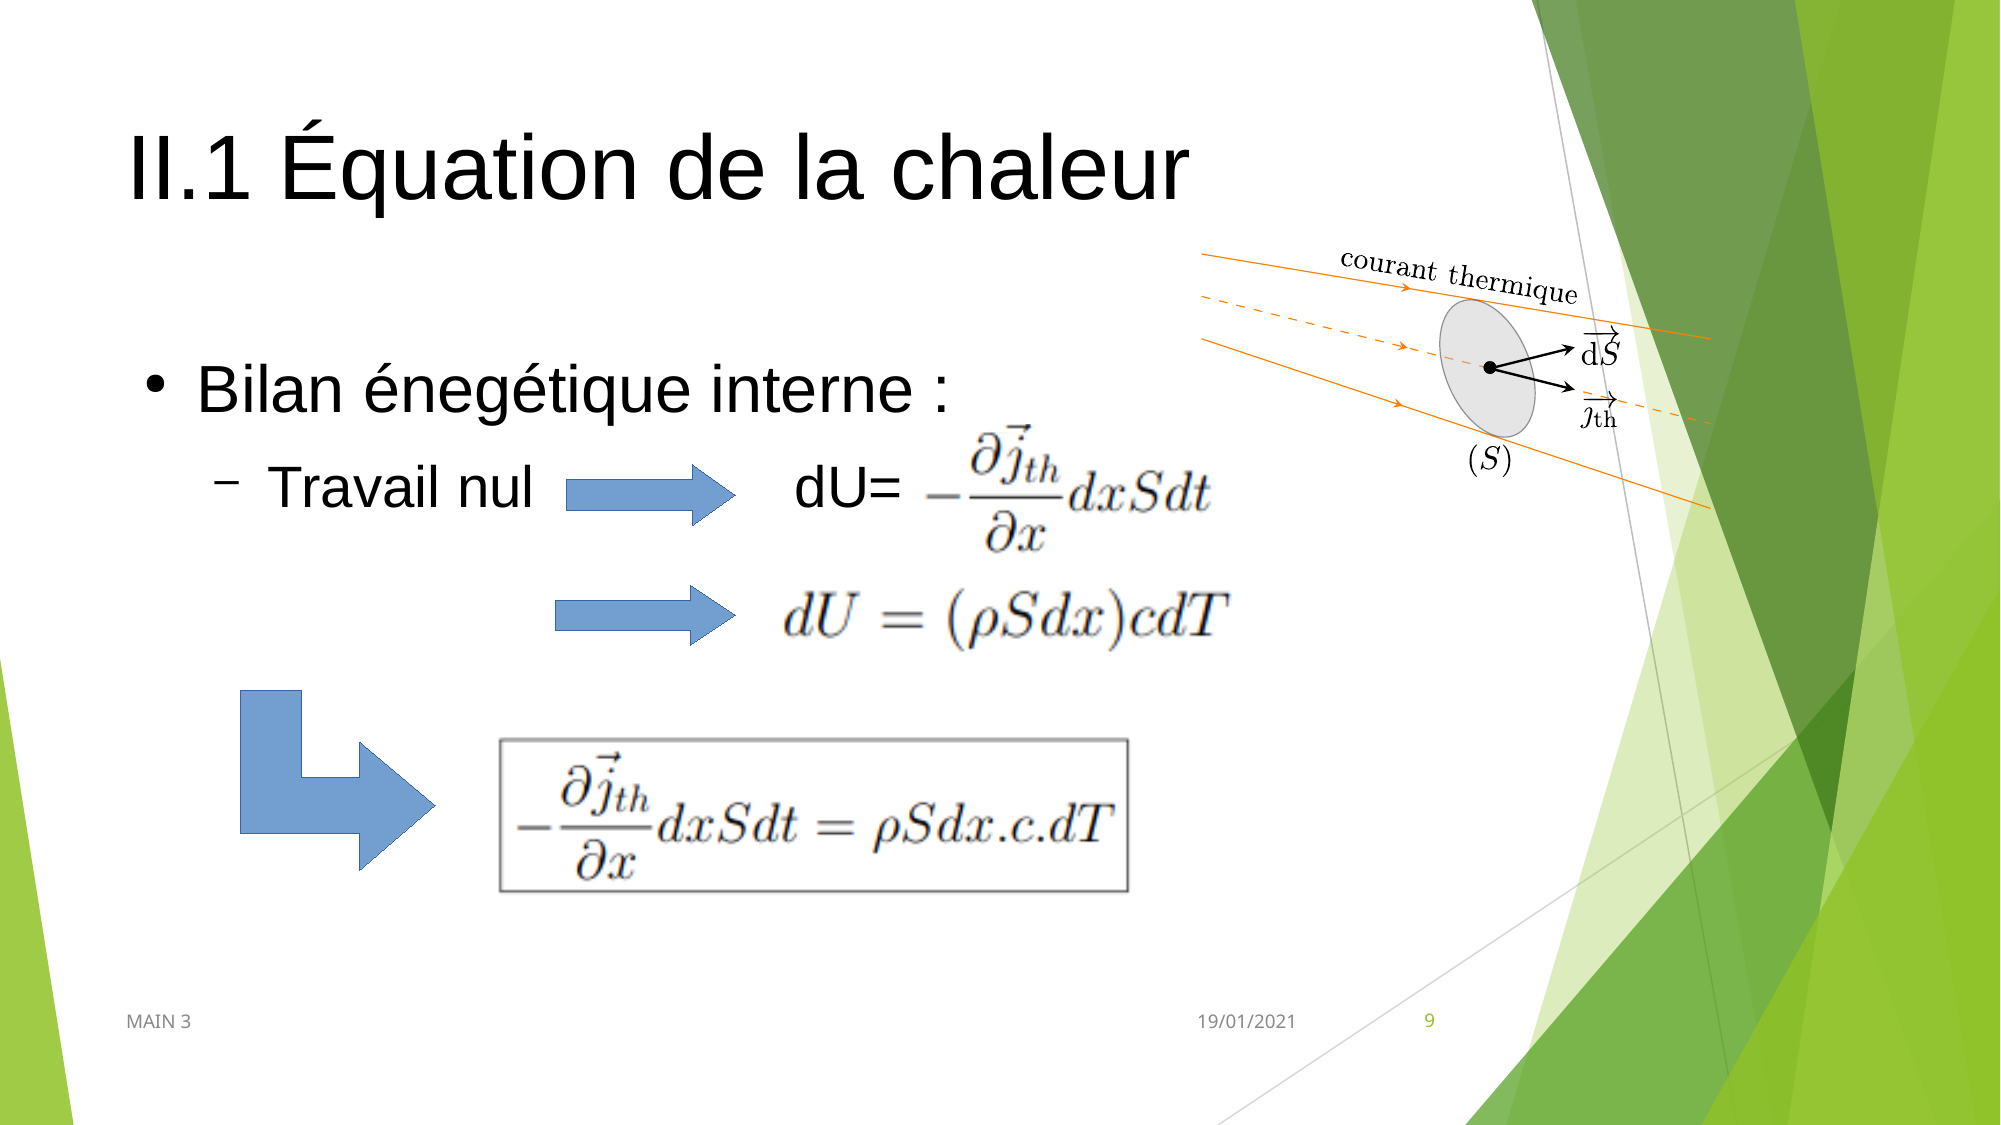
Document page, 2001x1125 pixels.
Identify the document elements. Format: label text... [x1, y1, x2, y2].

text_box MAIN 3 [111, 991, 1145, 1051]
list Bilan énegétique interne : Travail nul dU= [111, 338, 1522, 976]
text_box 19/01/2021 [1181, 991, 1332, 1051]
text_box [566, 464, 736, 526]
title II.1 Équation de la chaleur [111, 99, 1522, 317]
text_box [240, 690, 436, 871]
picture [495, 729, 1141, 901]
text_box [1409, 991, 1522, 1051]
picture [921, 228, 1728, 556]
picture [765, 584, 1245, 661]
text_box [555, 585, 736, 646]
